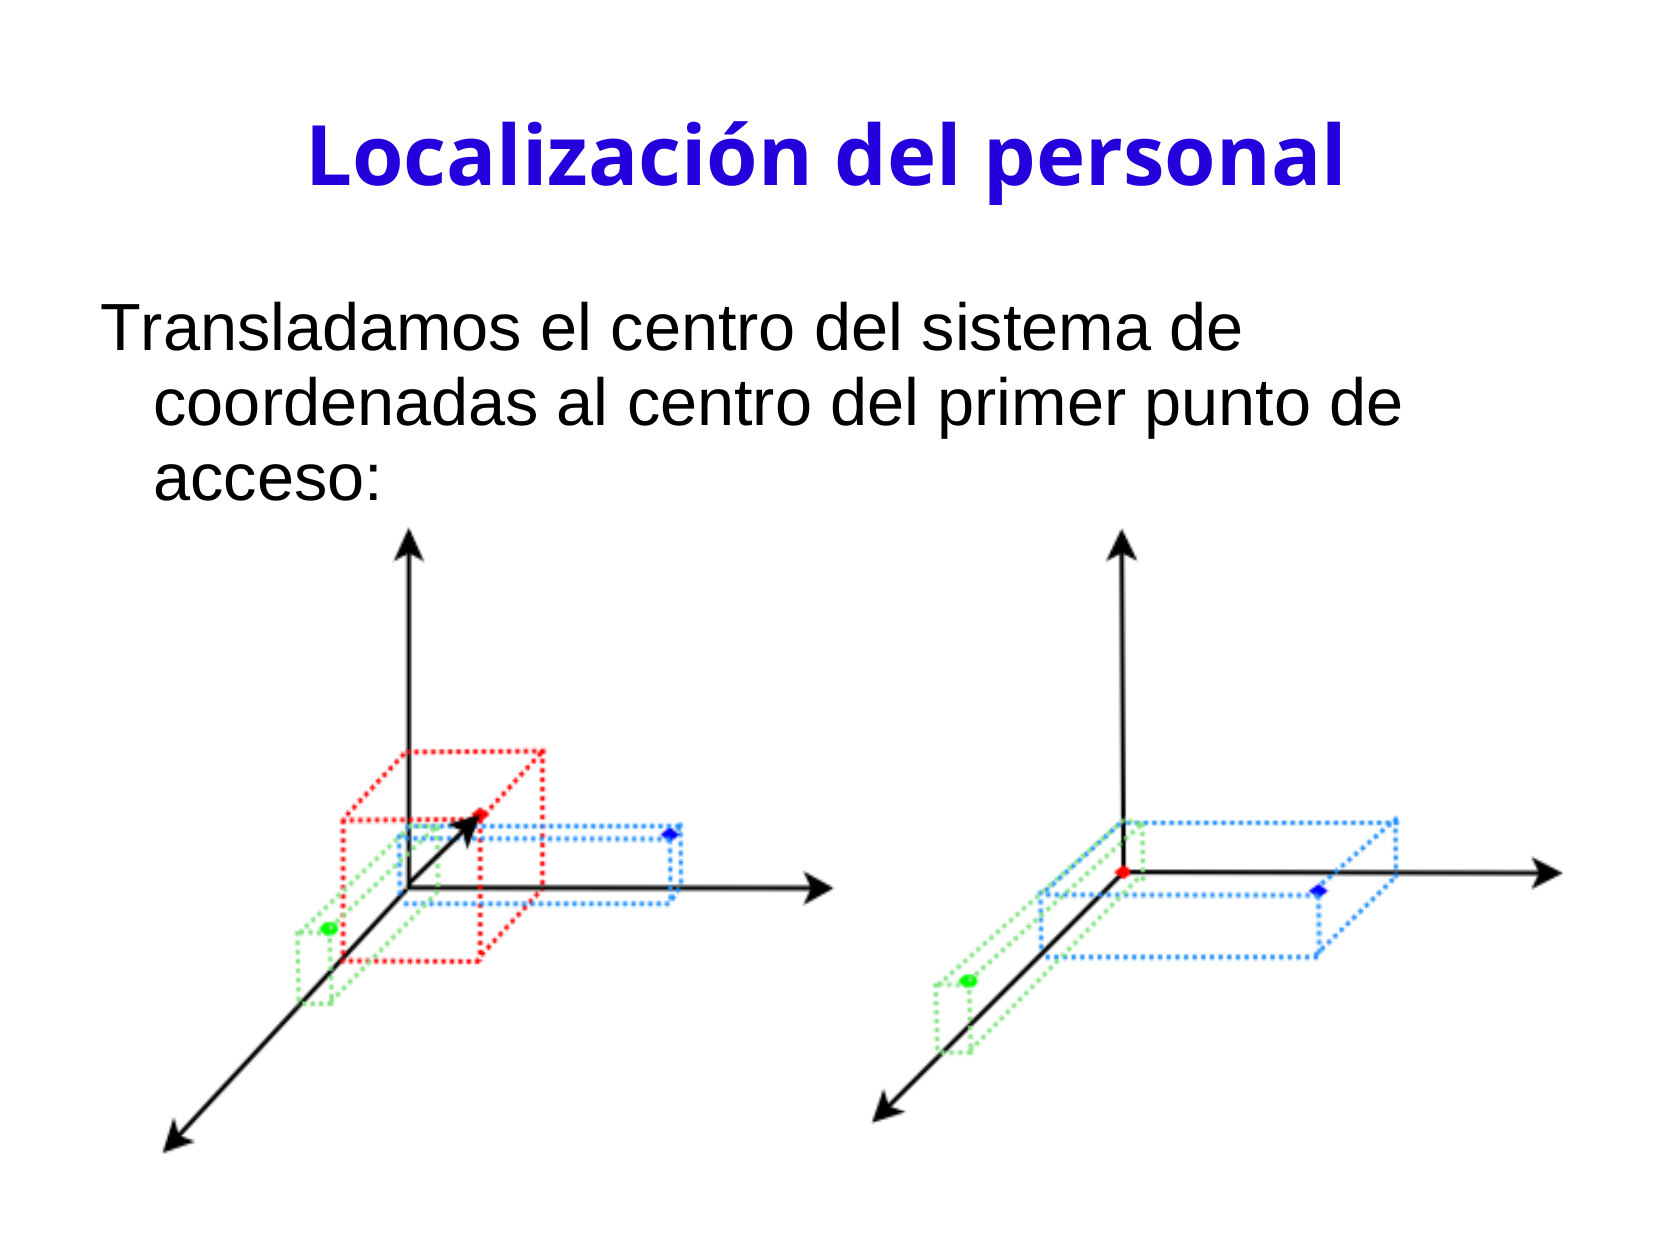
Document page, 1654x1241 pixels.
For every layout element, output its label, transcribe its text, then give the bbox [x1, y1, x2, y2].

title Localización del personal [82, 49, 1571, 257]
list Transladamos el centro del sistema de coordenadas al centro del primer punto de acceso: [82, 290, 1571, 1109]
picture [856, 527, 1565, 1140]
picture [147, 526, 835, 1170]
